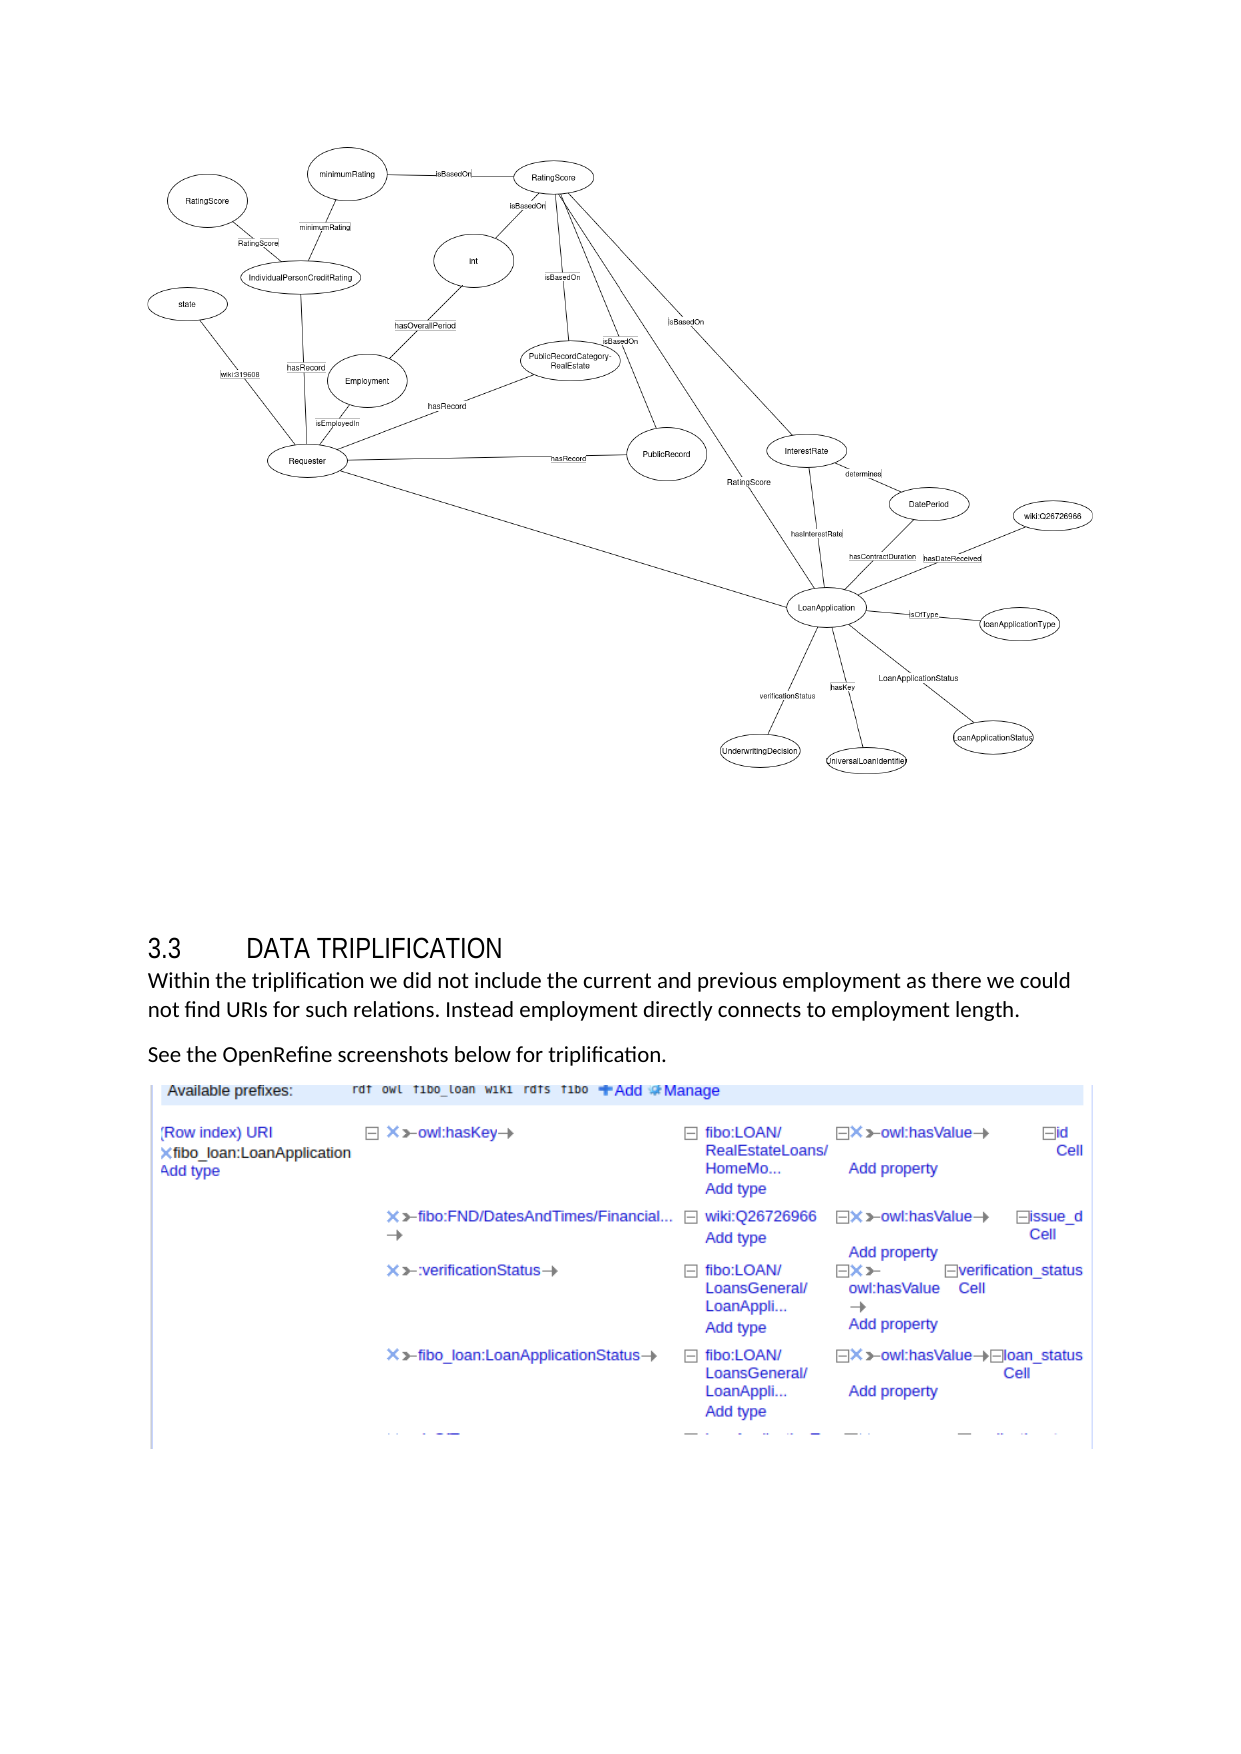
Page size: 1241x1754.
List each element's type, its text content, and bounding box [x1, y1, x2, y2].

text See the OpenRefine screenshots below for triplification. [148, 1040, 1093, 1068]
text Within the triplification we did not include the current and previous employment as there we could not find URIs for such relations. Instead employment directly connects to employment length. [148, 966, 1093, 1023]
subtitle Data triplification [148, 932, 1093, 965]
